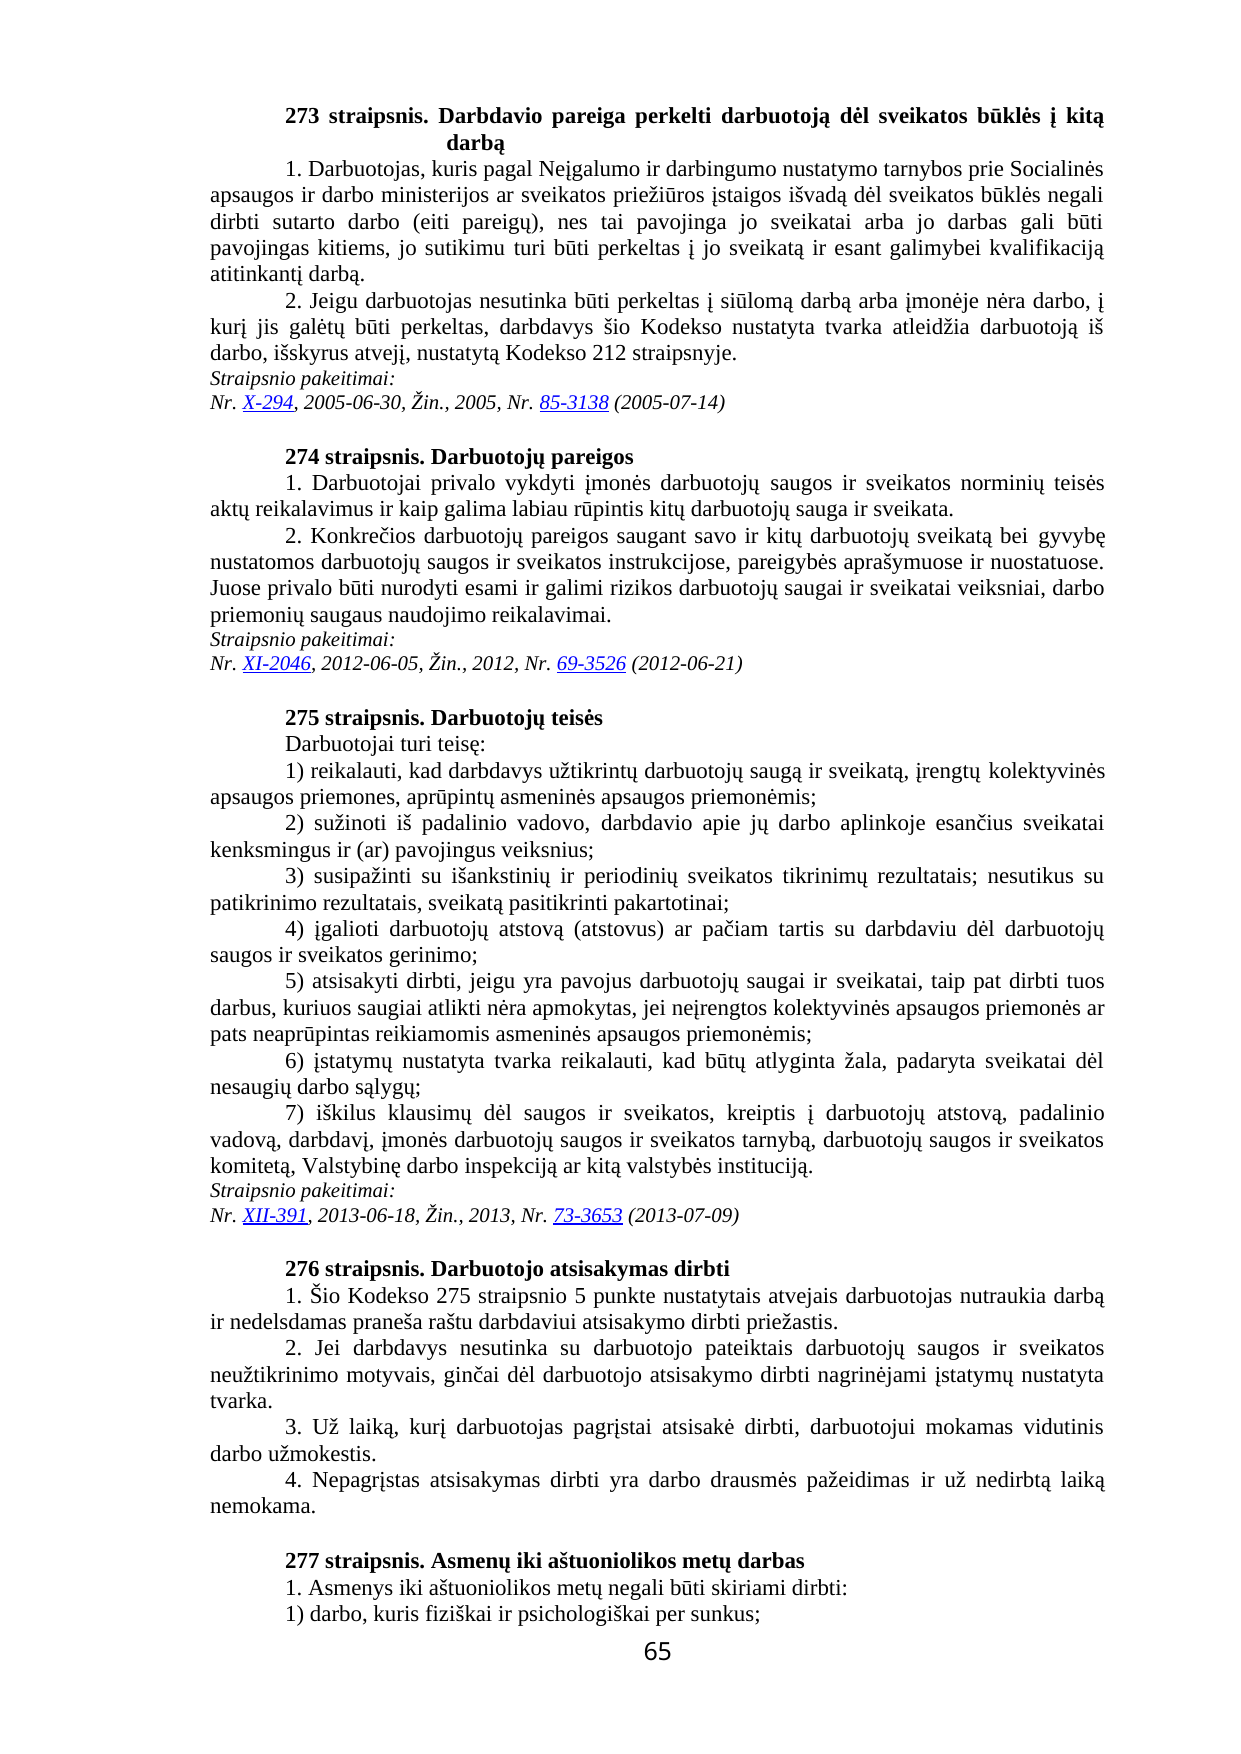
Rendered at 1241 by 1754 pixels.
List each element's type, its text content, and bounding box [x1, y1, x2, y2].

text Darbuotojai turi teisę: [210, 730, 1106, 757]
text 5) atsisakyti dirbti, jeigu yra pavojus darbuotojų saugai ir sveikatai, taip pat dirbti tuos darbus, kuriuos saugiai atlikti nėra apmokytas, jei neįrengtos kolektyvinės apsaugos priemonės ar pats neaprūpintas reikiamomis asmeninės apsaugos priemonėmis; [210, 968, 1106, 1047]
text Nr. X-294, 2005-06-30, Žin., 2005, Nr. 85-3138 (2005-07-14) [210, 390, 1106, 414]
text Straipsnio pakeitimai: [210, 1178, 1106, 1202]
text 4. Nepagrįstas atsisakymas dirbti yra darbo drausmės pažeidimas ir už nedirbtą laiką nemokama. [210, 1466, 1106, 1519]
text 2. Konkrečios darbuotojų pareigos saugant savo ir kitų darbuotojų sveikatą bei gyvybę nustatomos darbuotojų saugos ir sveikatos instrukcijose, pareigybės aprašymuose ir nuostatuose. Juose privalo būti nurodyti esami ir galimi rizikos darbuotojų saugai ir sveikatai veiksniai, darbo priemonių saugaus naudojimo reikalavimai. [210, 522, 1106, 627]
text 273 straipsnis. Darbdavio pareiga perkelti darbuotoją dėl sveikatos būklės į kitą darbą [285, 102, 1106, 155]
text 3. Už laiką, kurį darbuotojas pagrįstai atsisakė dirbti, darbuotojui mokamas vidutinis darbo užmokestis. [210, 1413, 1106, 1466]
text 2) sužinoti iš padalinio vadovo, darbdavio apie jų darbo aplinkoje esančius sveikatai kenksmingus ir (ar) pavojingus veiksnius; [210, 809, 1106, 862]
text 2. Jei darbdavys nesutinka su darbuotojo pateiktais darbuotojų saugos ir sveikatos neužtikrinimo motyvais, ginčai dėl darbuotojo atsisakymo dirbti nagrinėjami įstatymų nustatyta tvarka. [210, 1334, 1106, 1413]
text 1) darbo, kuris fiziškai ir psichologiškai per sunkus; [210, 1600, 1106, 1627]
text 2. Jeigu darbuotojas nesutinka būti perkeltas į siūlomą darbą arba įmonėje nėra darbo, į kurį jis galėtų būti perkeltas, darbdavys šio Kodekso nustatyta tvarka atleidžia darbuotoją iš darbo, išskyrus atvejį, nustatytą Kodekso 212 straipsnyje. [210, 287, 1106, 366]
text 1. Šio Kodekso 275 straipsnio 5 punkte nustatytais atvejais darbuotojas nutraukia darbą ir nedelsdamas praneša raštu darbdaviui atsisakymo dirbti priežastis. [210, 1282, 1106, 1334]
text 1) reikalauti, kad darbdavys užtikrintų darbuotojų saugą ir sveikatą, įrengtų kolektyvinės apsaugos priemones, aprūpintų asmeninės apsaugos priemonėmis; [210, 757, 1106, 809]
text 274 straipsnis. Darbuotojų pareigos [210, 443, 1106, 469]
text 1. Darbuotojai privalo vykdyti įmonės darbuotojų saugos ir sveikatos norminių teisės aktų reikalavimus ir kaip galima labiau rūpintis kitų darbuotojų sauga ir sveikata. [210, 469, 1106, 522]
text 4) įgalioti darbuotojų atstovą (atstovus) ar pačiam tartis su darbdaviu dėl darbuotojų saugos ir sveikatos gerinimo; [210, 915, 1106, 968]
text 7) iškilus klausimų dėl saugos ir sveikatos, kreiptis į darbuotojų atstovą, padalinio vadovą, darbdavį, įmonės darbuotojų saugos ir sveikatos tarnybą, darbuotojų saugos ir sveikatos komitetą, Valstybinę darbo inspekciją ar kitą valstybės instituciją. [210, 1099, 1106, 1178]
text Straipsnio pakeitimai: [210, 627, 1106, 651]
text 277 straipsnis. Asmenų iki aštuoniolikos metų darbas [210, 1548, 1106, 1574]
text 1. Darbuotojas, kuris pagal Neįgalumo ir darbingumo nustatymo tarnybos prie Socialinės apsaugos ir darbo ministerijos ar sveikatos priežiūros įstaigos išvadą dėl sveikatos būklės negali dirbti sutarto darbo (eiti pareigų), nes tai pavojinga jo sveikatai arba jo darbas gali būti pavojingas kitiems, jo sutikimu turi būti perkeltas į jo sveikatą ir esant galimybei kvalifikaciją atitinkantį darbą. [210, 155, 1106, 287]
text 275 straipsnis. Darbuotojų teisės [210, 704, 1106, 730]
text Nr. XI-2046, 2012-06-05, Žin., 2012, Nr. 69-3526 (2012-06-21) [210, 651, 1106, 675]
text 3) susipažinti su išankstinių ir periodinių sveikatos tikrinimų rezultatais; nesutikus su patikrinimo rezultatais, sveikatą pasitikrinti pakartotinai; [210, 862, 1106, 915]
text Straipsnio pakeitimai: [210, 366, 1106, 390]
text 6) įstatymų nustatyta tvarka reikalauti, kad būtų atlyginta žala, padaryta sveikatai dėl nesaugių darbo sąlygų; [210, 1047, 1106, 1099]
text 276 straipsnis. Darbuotojo atsisakymas dirbti [210, 1255, 1106, 1282]
text 1. Asmenys iki aštuoniolikos metų negali būti skiriami dirbti: [210, 1574, 1106, 1600]
text Nr. XII-391, 2013-06-18, Žin., 2013, Nr. 73-3653 (2013-07-09) [210, 1202, 1106, 1227]
